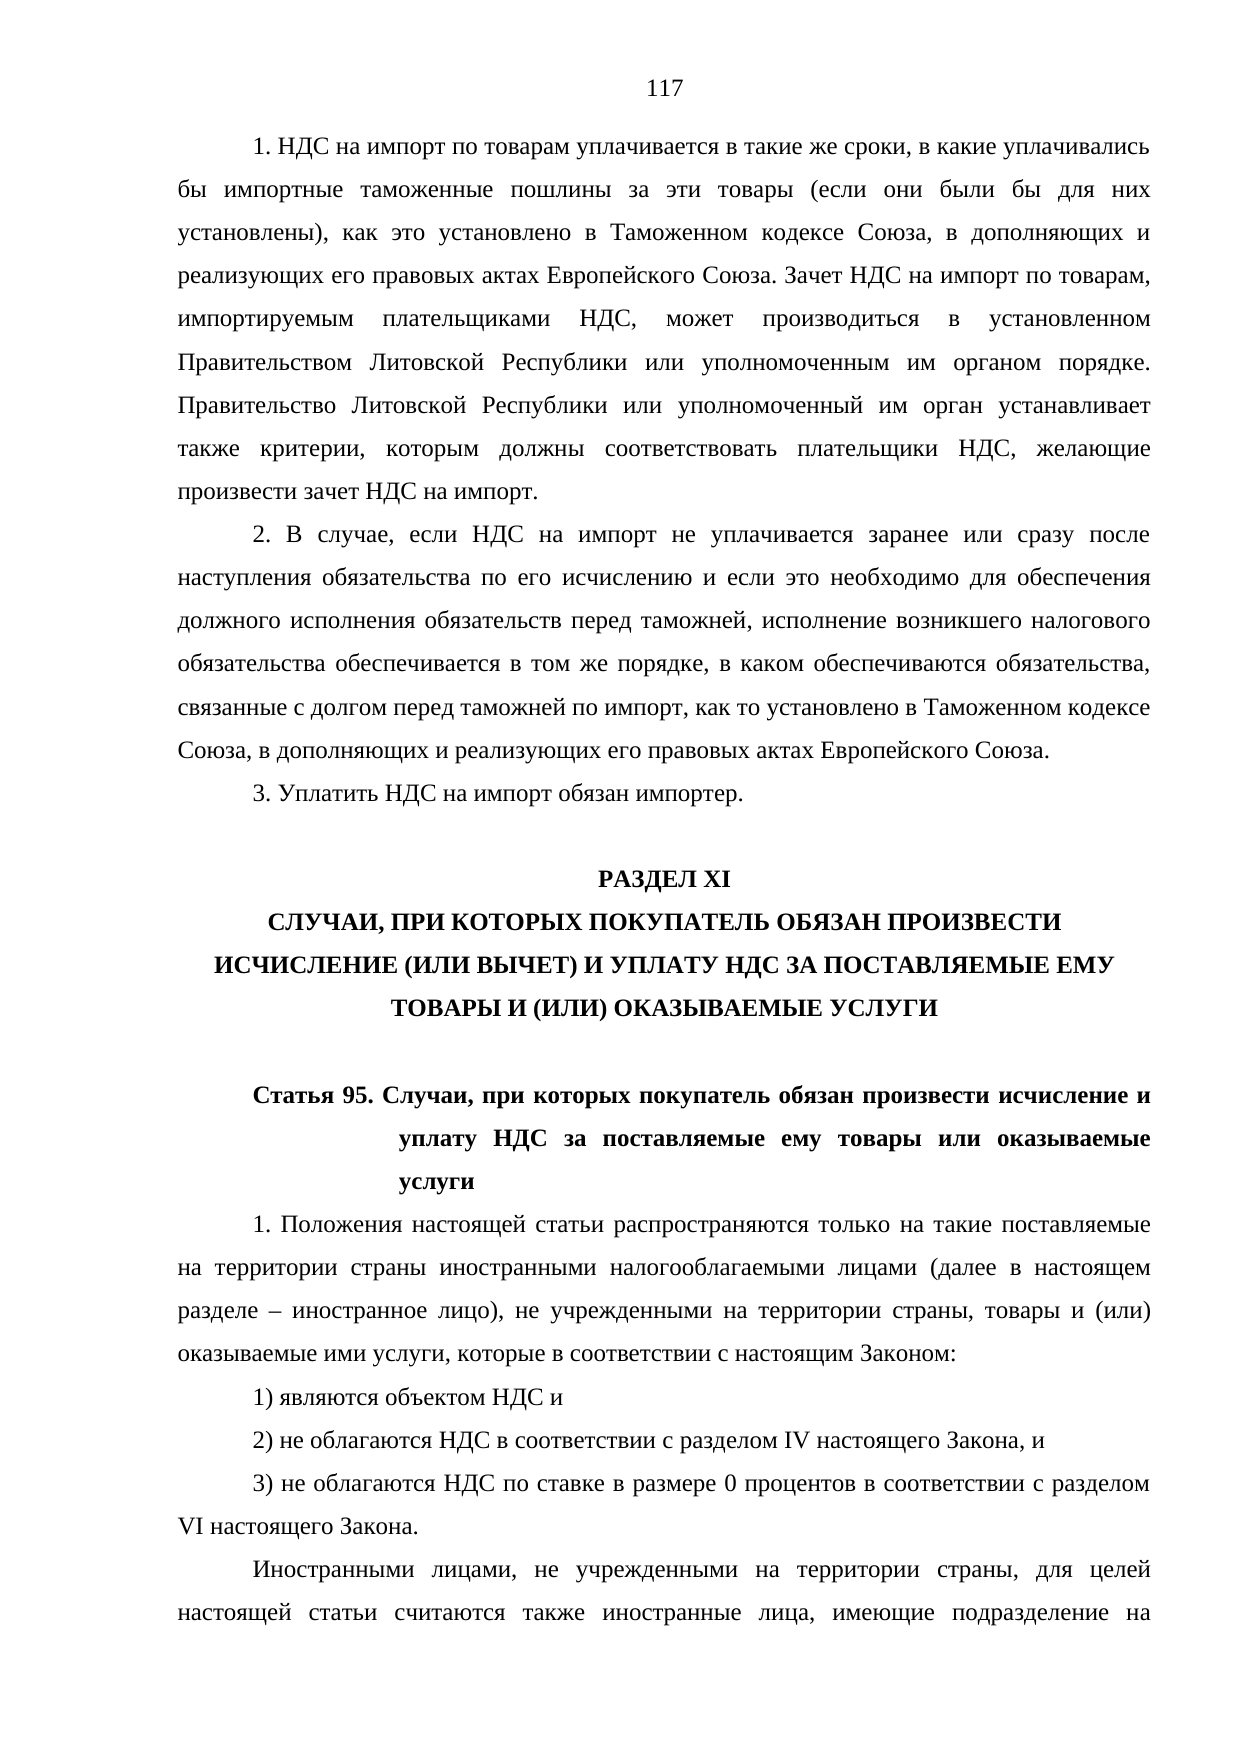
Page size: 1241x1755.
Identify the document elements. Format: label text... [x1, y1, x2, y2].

text 1. НДС на импорт по товарам уплачивается в такие же сроки, в какие уплачивались бы импортные таможенные пошлины за эти товары (если они были бы для них установлены), как это установлено в Таможенном кодексе Союза, в дополняющих и реализующих его правовых актах Европейского Союза. Зачет НДС на импорт по товарам, импортируемым плательщиками НДС, может производиться в установленном Правительством Литовской Республики или уполномоченным им органом порядке. Правительство Литовской Республики или уполномоченный им орган устанавливает также критерии, которым должны соответствовать плательщики НДС, желающие произвести зачет НДС на импорт. [177, 131, 1152, 505]
text Иностранными лицами, не учрежденными на территории страны, для целей настоящей статьи считаются также иностранные лица, имеющие подразделение на [177, 1554, 1152, 1626]
text 1. Положения настоящей статьи распространяются только на такие поставляемые на территории страны иностранными налогооблагаемыми лицами (далее в настоящем разделе – иностранное лицо), не учрежденными на территории страны, товары и (или) оказываемые ими услуги, которые в соответствии с настоящим Законом: [177, 1209, 1152, 1367]
text 3) не облагаются НДС по ставке в размере 0 процентов в соответствии с разделом VI настоящего Закона. [177, 1468, 1152, 1540]
text СЛУЧАИ, ПРИ КОТОРЫХ ПОКУПАТЕЛЬ ОБЯЗАН ПРОИЗВЕСТИ ИСЧИСЛЕНИЕ (ИЛИ ВЫЧЕТ) И УПЛАТУ НДС ЗА ПОСТАВЛЯЕМЫЕ ЕМУ ТОВАРЫ И (ИЛИ) ОКАЗЫВАЕМЫЕ УСЛУГИ [177, 907, 1152, 1022]
text 1) являются объектом НДС и [177, 1382, 1152, 1410]
text РАЗДЕЛ XI [177, 864, 1152, 893]
text 2. В случае, если НДС на импорт не уплачивается заранее или сразу после наступления обязательства по его исчислению и если это необходимо для обеспечения должного исполнения обязательств перед таможней, исполнение возникшего налогового обязательства обеспечивается в том же порядке, в каком обеспечиваются обязательства, связанные с долгом перед таможней по импорт, как то установлено в Таможенном кодексе Союза, в дополняющих и реализующих его правовых актах Европейского Союза. [177, 519, 1152, 763]
text 2) не облагаются НДС в соответствии с разделом IV настоящего Закона, и [177, 1425, 1152, 1453]
text 3. Уплатить НДС на импорт обязан импортер. [177, 778, 1152, 807]
text Статья 95. Случаи, при которых покупатель обязан произвести исчисление и уплату НДС за поставляемые ему товары или оказываемые услуги [252, 1080, 1152, 1195]
